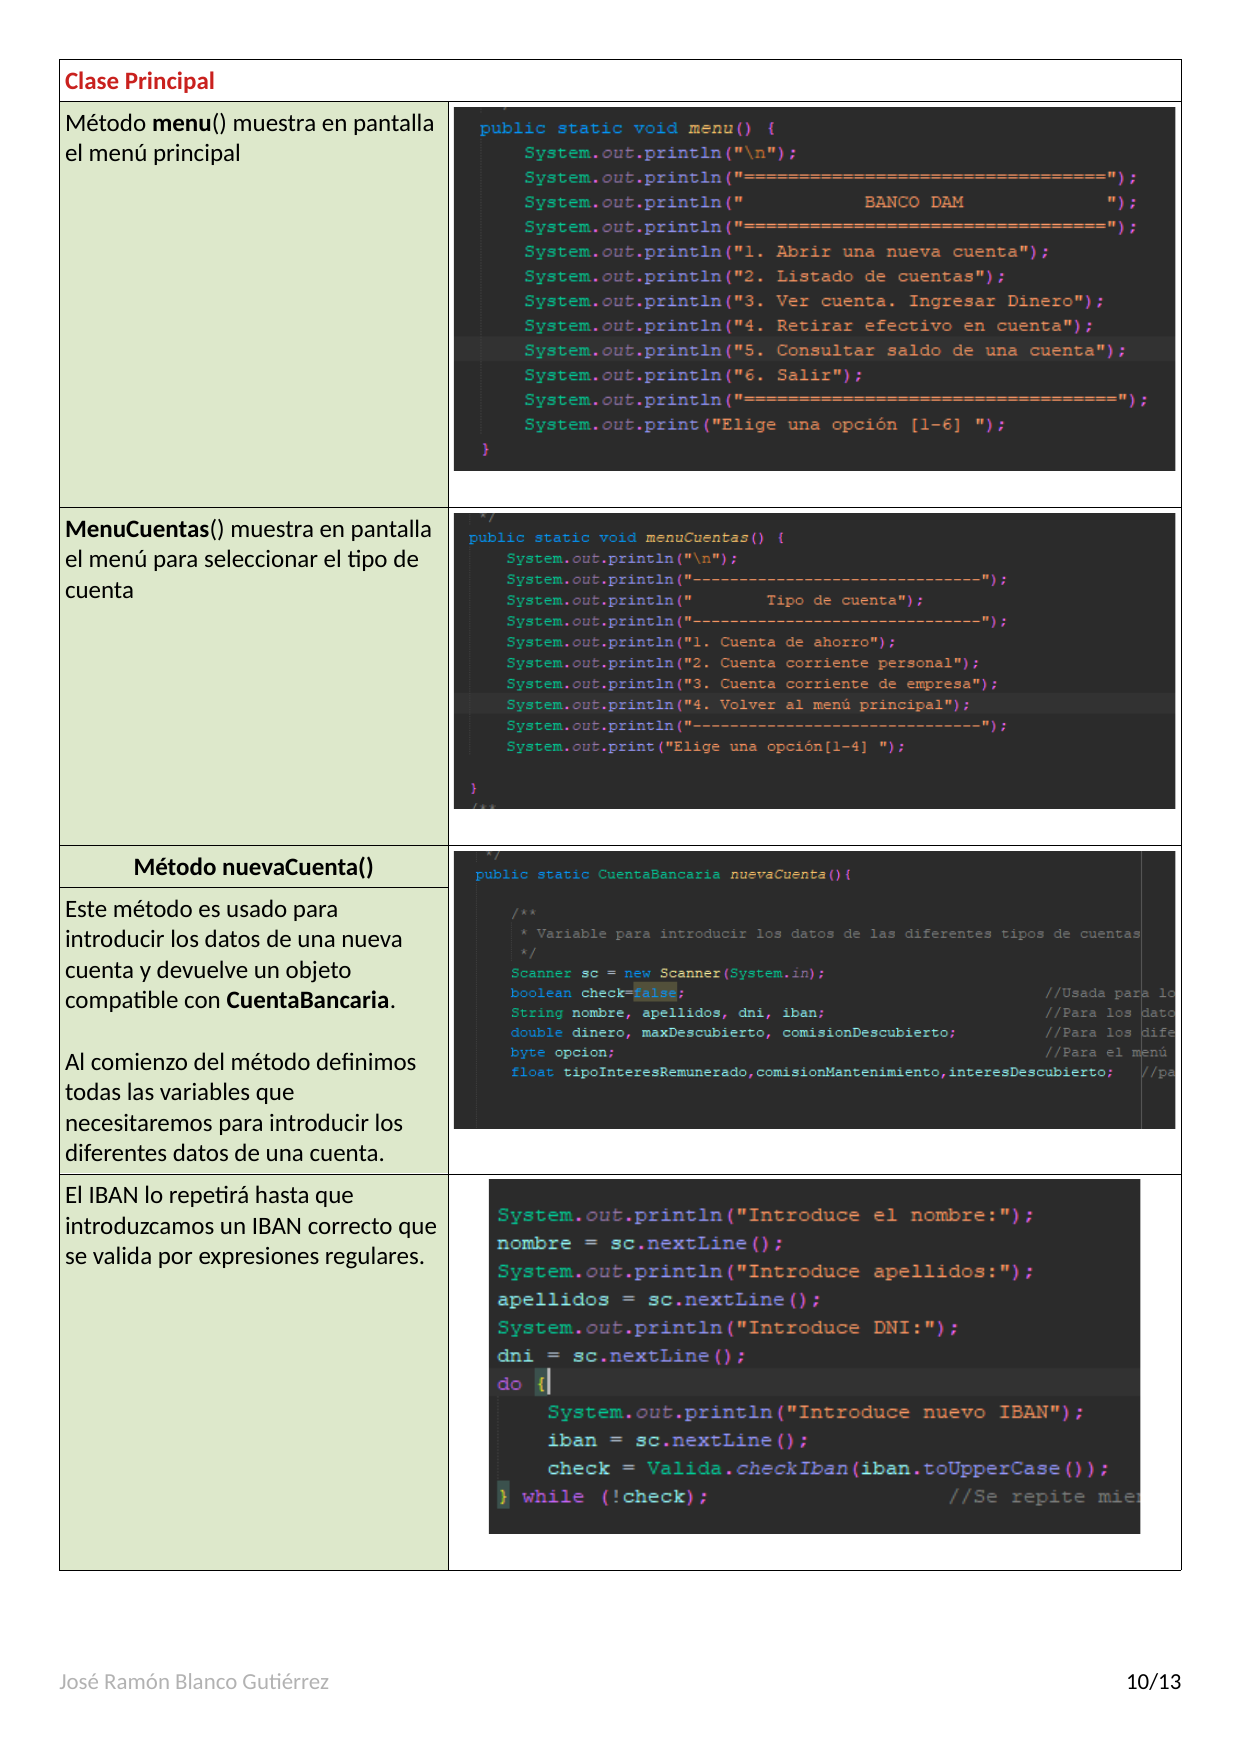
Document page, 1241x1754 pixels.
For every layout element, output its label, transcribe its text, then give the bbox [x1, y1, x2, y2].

picture [453, 851, 1176, 1129]
picture [488, 1179, 1141, 1534]
table_cell MenuCuentas() muestra en pantalla el menú para seleccionar el tipo de cuenta [60, 508, 448, 845]
table_cell Este método es usado para introducir los datos de una nueva cuenta y devuelve un objeto compatible con CuentaBancaria. Al comienzo del método definimos todas las variables que necesitaremos para introducir los diferentes datos de una cuenta. [60, 888, 448, 1173]
table_cell Método menu() muestra en pantalla el menú principal [60, 102, 448, 507]
picture [453, 107, 1176, 471]
table_cell [449, 102, 1181, 507]
table_cell [449, 846, 1181, 1173]
table_header Clase Principal [60, 60, 1181, 101]
table_cell Método nuevaCuenta() [60, 846, 448, 887]
table_cell [449, 508, 1181, 845]
table_cell [449, 1175, 1181, 1570]
picture [453, 513, 1176, 809]
table_cell El IBAN lo repetirá hasta que introduzcamos un IBAN correcto que se valida por expresiones regulares. [60, 1175, 448, 1570]
